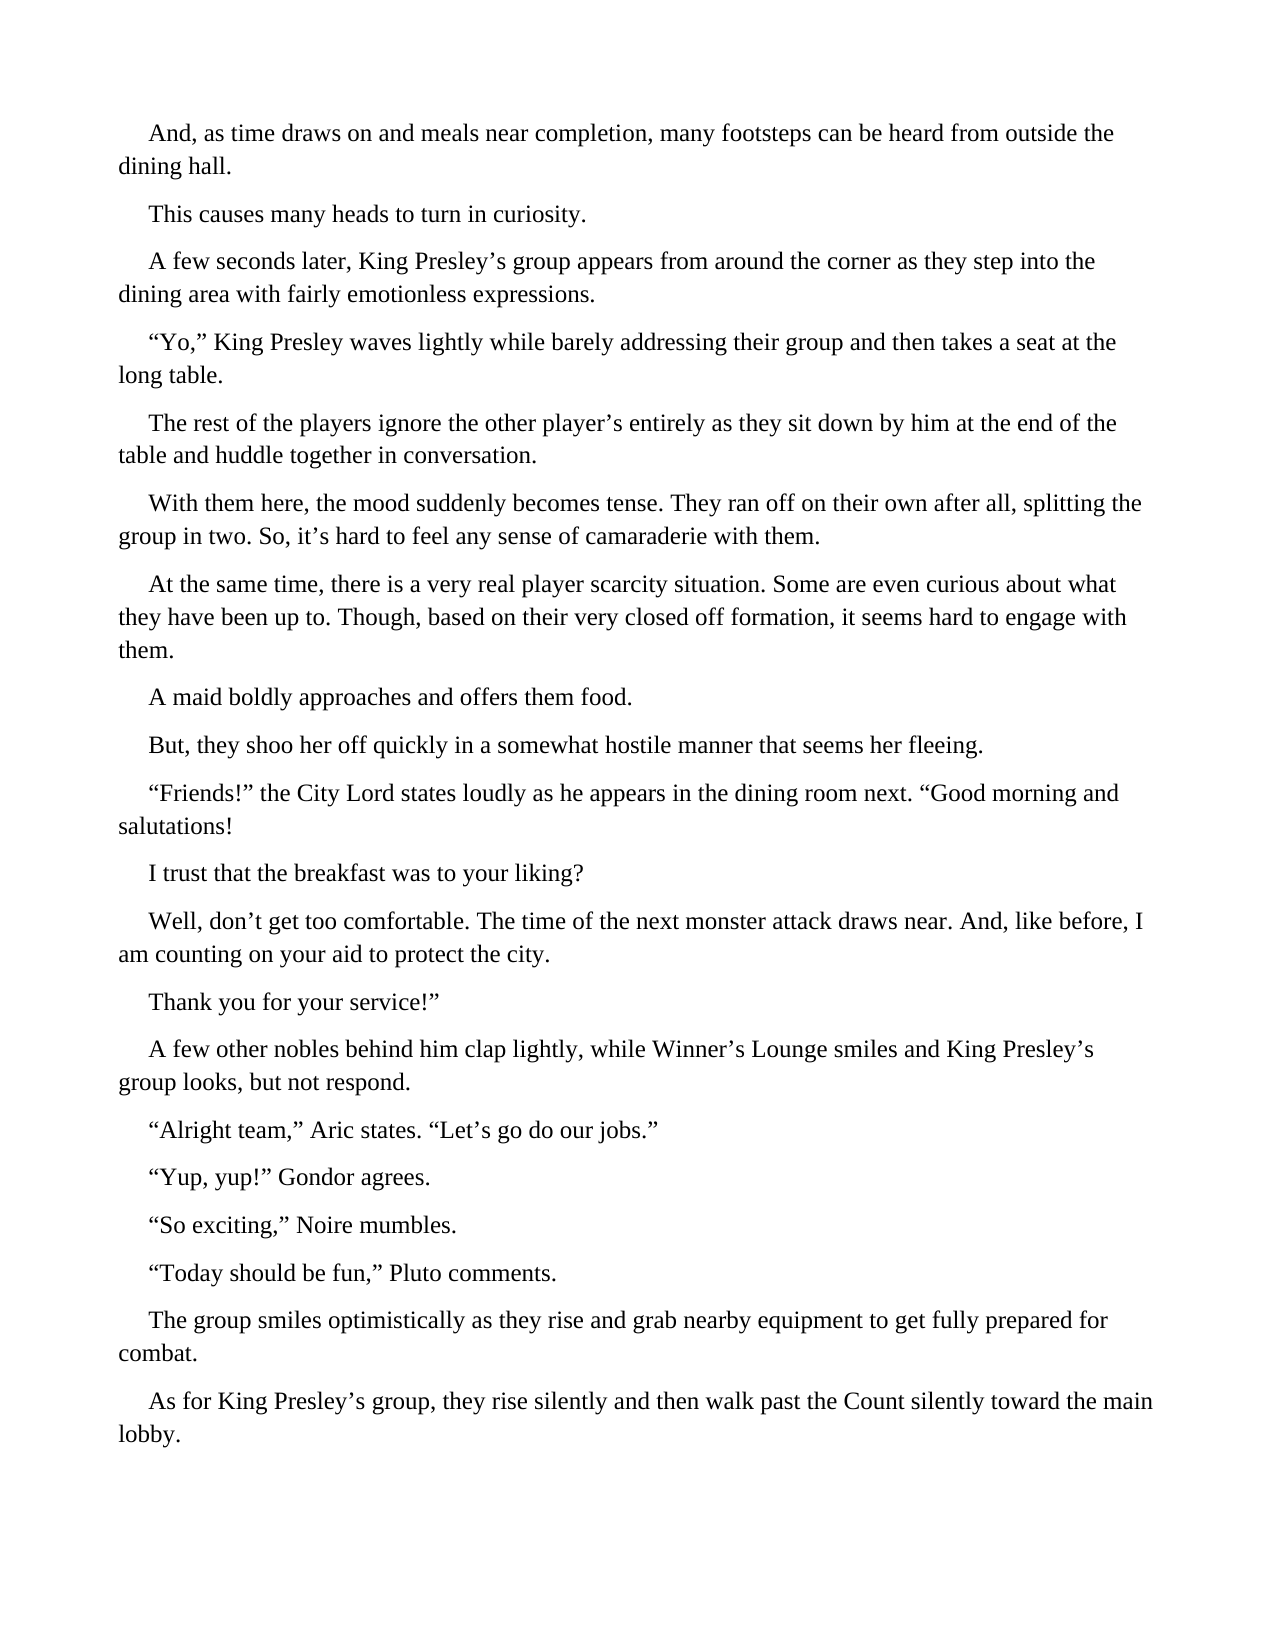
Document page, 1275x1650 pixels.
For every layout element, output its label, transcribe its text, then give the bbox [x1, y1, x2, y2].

text As for King Presley’s group, they rise silently and then walk past the Count silently toward the main lobby. [118, 1386, 1157, 1448]
text Thank you for your service!” [118, 987, 1157, 1015]
text “Yup, yup!” Gondor agrees. [118, 1162, 1157, 1191]
text With them here, the mood suddenly becomes tense. They ran off on their own after all, splitting the group in two. So, it’s hard to feel any sense of camaraderie with them. [118, 488, 1157, 550]
text “Friends!” the City Lord states loudly as he appears in the dining room next. “Good morning and salutations! [118, 778, 1157, 839]
text “Yo,” King Presley waves lightly while barely addressing their group and then takes a seat at the long table. [118, 327, 1157, 389]
text The group smiles optimistically as they rise and grab nearby equipment to get fully prepared for combat. [118, 1305, 1157, 1367]
text A few seconds later, King Presley’s group appears from around the corner as they step into the dining area with fairly emotionless expressions. [118, 246, 1157, 308]
text “Today should be fun,” Pluto comments. [118, 1258, 1157, 1286]
text This causes many heads to turn in curiosity. [118, 199, 1157, 227]
text A few other nobles behind him clap lightly, while Winner’s Lounge smiles and King Presley’s group looks, but not respond. [118, 1034, 1157, 1096]
text And, as time draws on and meals near completion, many footsteps can be heard from outside the dining hall. [118, 118, 1157, 180]
text At the same time, there is a very real player scarcity situation. Some are even curious about what they have been up to. Though, based on their very closed off formation, it seems hard to engage with them. [118, 569, 1157, 664]
text I trust that the breakfast was to your liking? [118, 858, 1157, 887]
text “Alright team,” Aric states. “Let’s go do our jobs.” [118, 1115, 1157, 1143]
text Well, don’t get too comfortable. The time of the next monster attack draws near. And, like before, I am counting on your aid to protect the city. [118, 906, 1157, 968]
text But, they shoo her off quickly in a somewhat hostile manner that seems her fleeing. [118, 730, 1157, 759]
text The rest of the players ignore the other player’s entirely as they sit down by him at the end of the table and huddle together in conversation. [118, 408, 1157, 469]
text “So exciting,” Noire mumbles. [118, 1210, 1157, 1239]
text A maid boldly approaches and offers them food. [118, 682, 1157, 711]
